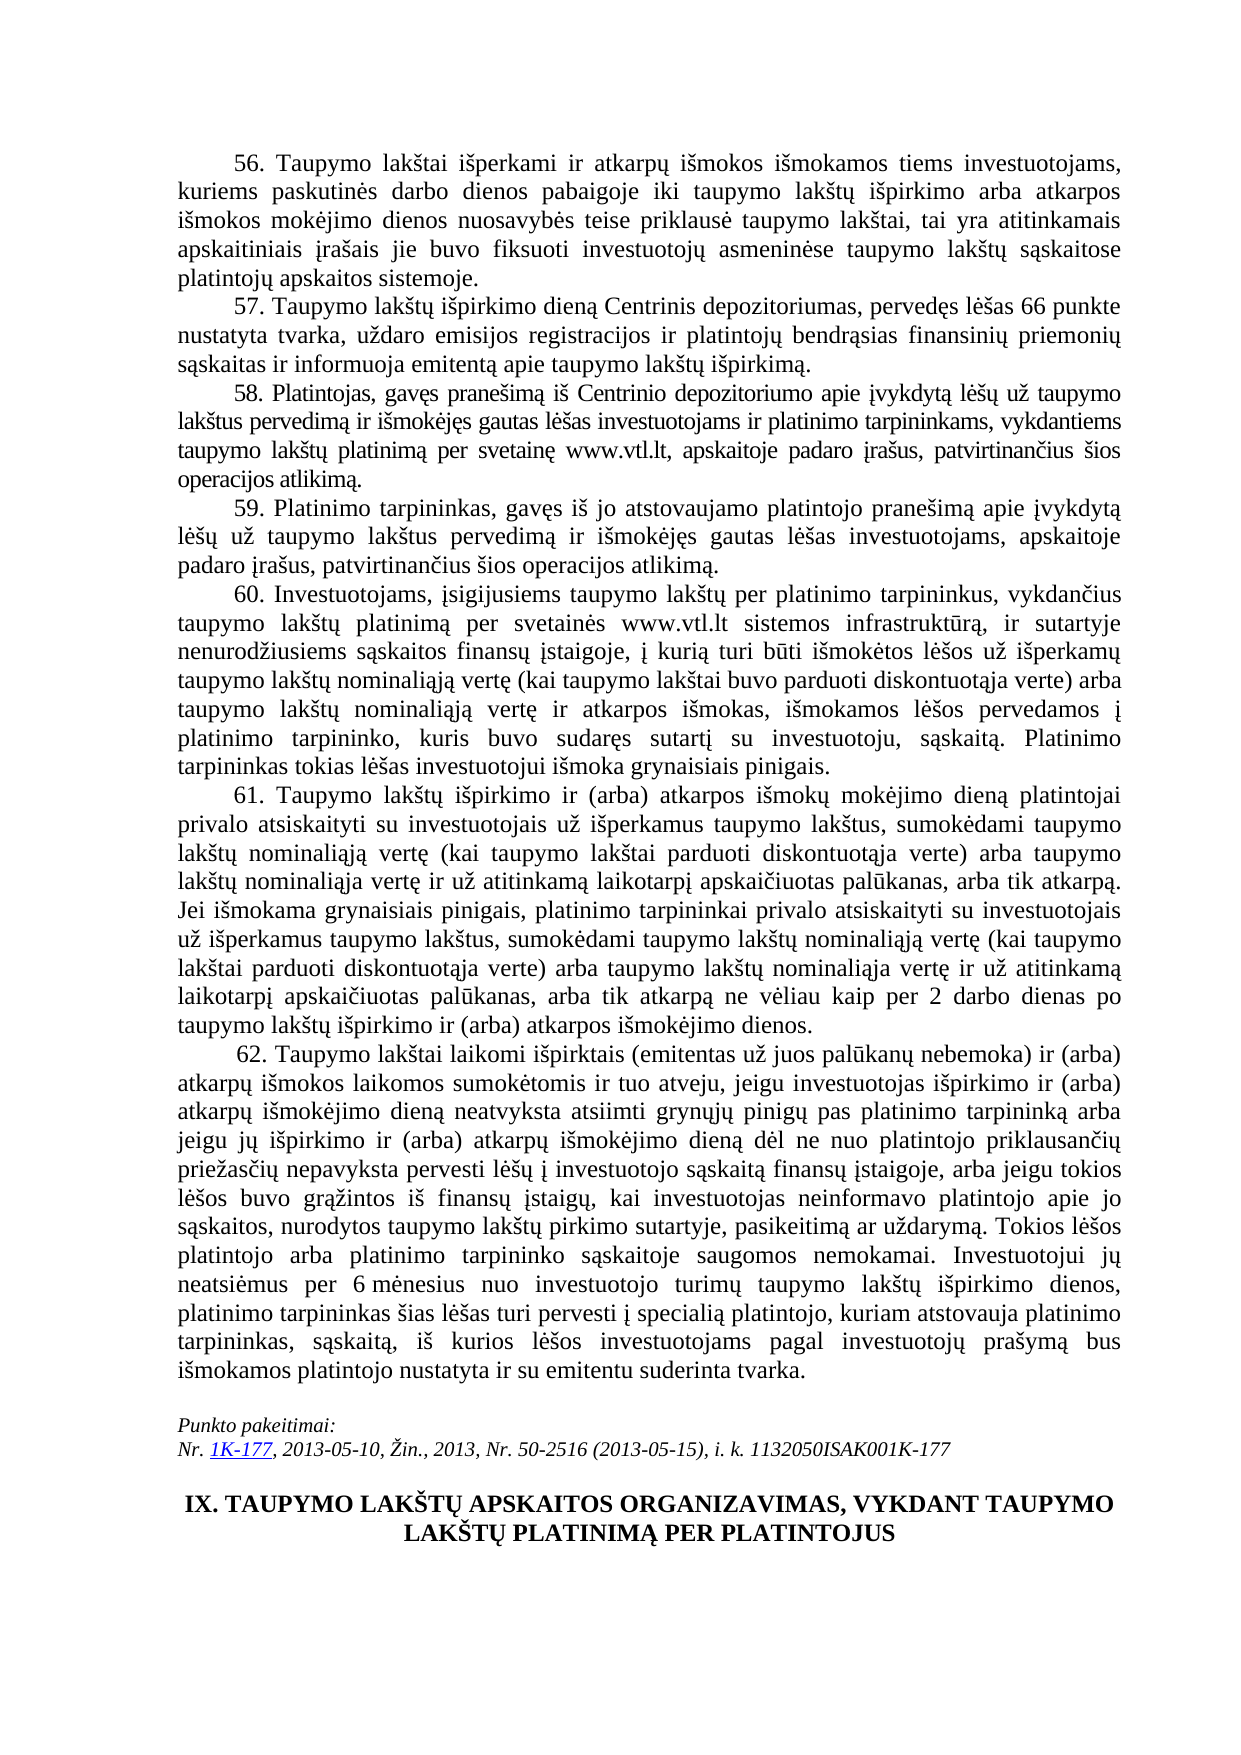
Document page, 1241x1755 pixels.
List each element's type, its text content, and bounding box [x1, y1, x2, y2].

text 62. Taupymo lakštai laikomi išpirktais (emitentas už juos palūkanų nebemoka) ir (arba) atkarpų išmokos laikomos sumokėtomis ir tuo atveju, jeigu investuotojas išpirkimo ir (arba) atkarpų išmokėjimo dieną neatvyksta atsiimti grynųjų pinigų pas platinimo tarpininką arba jeigu jų išpirkimo ir (arba) atkarpų išmokėjimo dieną dėl ne nuo platintojo priklausančių priežasčių nepavyksta pervesti lėšų į investuotojo sąskaitą finansų įstaigoje, arba jeigu tokios lėšos buvo grąžintos iš finansų įstaigų, kai investuotojas neinformavo platintojo apie jo sąskaitos, nurodytos taupymo lakštų pirkimo sutartyje, pasikeitimą ar uždarymą. Tokios lėšos platintojo arba platinimo tarpininko sąskaitoje saugomos nemokamai. Investuotojui jų neatsiėmus per 6 mėnesius nuo investuotojo turimų taupymo lakštų išpirkimo dienos, platinimo tarpininkas šias lėšas turi pervesti į specialią platintojo, kuriam atstovauja platinimo tarpininkas, sąskaitą, iš kurios lėšos investuotojams pagal investuotojų prašymą bus išmokamos platintojo nustatyta ir su emitentu suderinta tvarka. [177, 1039, 1122, 1384]
text Nr. 1K-177, 2013-05-10, Žin., 2013, Nr. 50-2516 (2013-05-15), i. k. 1132050ISAK001K-177 [177, 1437, 1122, 1461]
text 60. Investuotojams, įsigijusiems taupymo lakštų per platinimo tarpininkus, vykdančius taupymo lakštų platinimą per svetainės www.vtl.lt sistemos infrastruktūrą, ir sutartyje nenurodžiusiems sąskaitos finansų įstaigoje, į kurią turi būti išmokėtos lėšos už išperkamų taupymo lakštų nominaliąją vertę (kai taupymo lakštai buvo parduoti diskontuotąja verte) arba taupymo lakštų nominaliąją vertę ir atkarpos išmokas, išmokamos lėšos pervedamos į platinimo tarpininko, kuris buvo sudaręs sutartį su investuotoju, sąskaitą. Platinimo tarpininkas tokias lėšas investuotojui išmoka grynaisiais pinigais. [177, 579, 1122, 780]
text 57. Taupymo lakštų išpirkimo dieną Centrinis depozitoriumas, pervedęs lėšas 66 punkte nustatyta tvarka, uždaro emisijos registracijos ir platintojų bendrąsias finansinių priemonių sąskaitas ir informuoja emitentą apie taupymo lakštų išpirkimą. [177, 291, 1122, 378]
text 59. Platinimo tarpininkas, gavęs iš jo atstovaujamo platintojo pranešimą apie įvykdytą lėšų už taupymo lakštus pervedimą ir išmokėjęs gautas lėšas investuotojams, apskaitoje padaro įrašus, patvirtinančius šios operacijos atlikimą. [177, 493, 1122, 579]
text 58. Platintojas, gavęs pranešimą iš Centrinio depozitoriumo apie įvykdytą lėšų už taupymo lakštus pervedimą ir išmokėjęs gautas lėšas investuotojams ir platinimo tarpininkams, vykdantiems taupymo lakštų platinimą per svetainę www.vtl.lt, apskaitoje padaro įrašus, patvirtinančius šios operacijos atlikimą. [177, 378, 1122, 493]
text IX. TAUPYMO LAKŠTŲ APSKAITOS ORGANIZAVIMAS, VYKDANT TAUPYMO LAKŠTŲ PLATINIMĄ PER PLATINTOJUS [177, 1489, 1122, 1547]
text 61. Taupymo lakštų išpirkimo ir (arba) atkarpos išmokų mokėjimo dieną platintojai privalo atsiskaityti su investuotojais už išperkamus taupymo lakštus, sumokėdami taupymo lakštų nominaliąją vertę (kai taupymo lakštai parduoti diskontuotąja verte) arba taupymo lakštų nominaliąja vertę ir už atitinkamą laikotarpį apskaičiuotas palūkanas, arba tik atkarpą. Jei išmokama grynaisiais pinigais, platinimo tarpininkai privalo atsiskaityti su investuotojais už išperkamus taupymo lakštus, sumokėdami taupymo lakštų nominaliąją vertę (kai taupymo lakštai parduoti diskontuotąja verte) arba taupymo lakštų nominaliąja vertę ir už atitinkamą laikotarpį apskaičiuotas palūkanas, arba tik atkarpą ne vėliau kaip per 2 darbo dienas po taupymo lakštų išpirkimo ir (arba) atkarpos išmokėjimo dienos. [177, 780, 1122, 1039]
text 56. Taupymo lakštai išperkami ir atkarpų išmokos išmokamos tiems investuotojams, kuriems paskutinės darbo dienos pabaigoje iki taupymo lakštų išpirkimo arba atkarpos išmokos mokėjimo dienos nuosavybės teise priklausė taupymo lakštai, tai yra atitinkamais apskaitiniais įrašais jie buvo fiksuoti investuotojų asmeninėse taupymo lakštų sąskaitose platintojų apskaitos sistemoje. [177, 148, 1122, 291]
text Punkto pakeitimai: [177, 1413, 1122, 1437]
